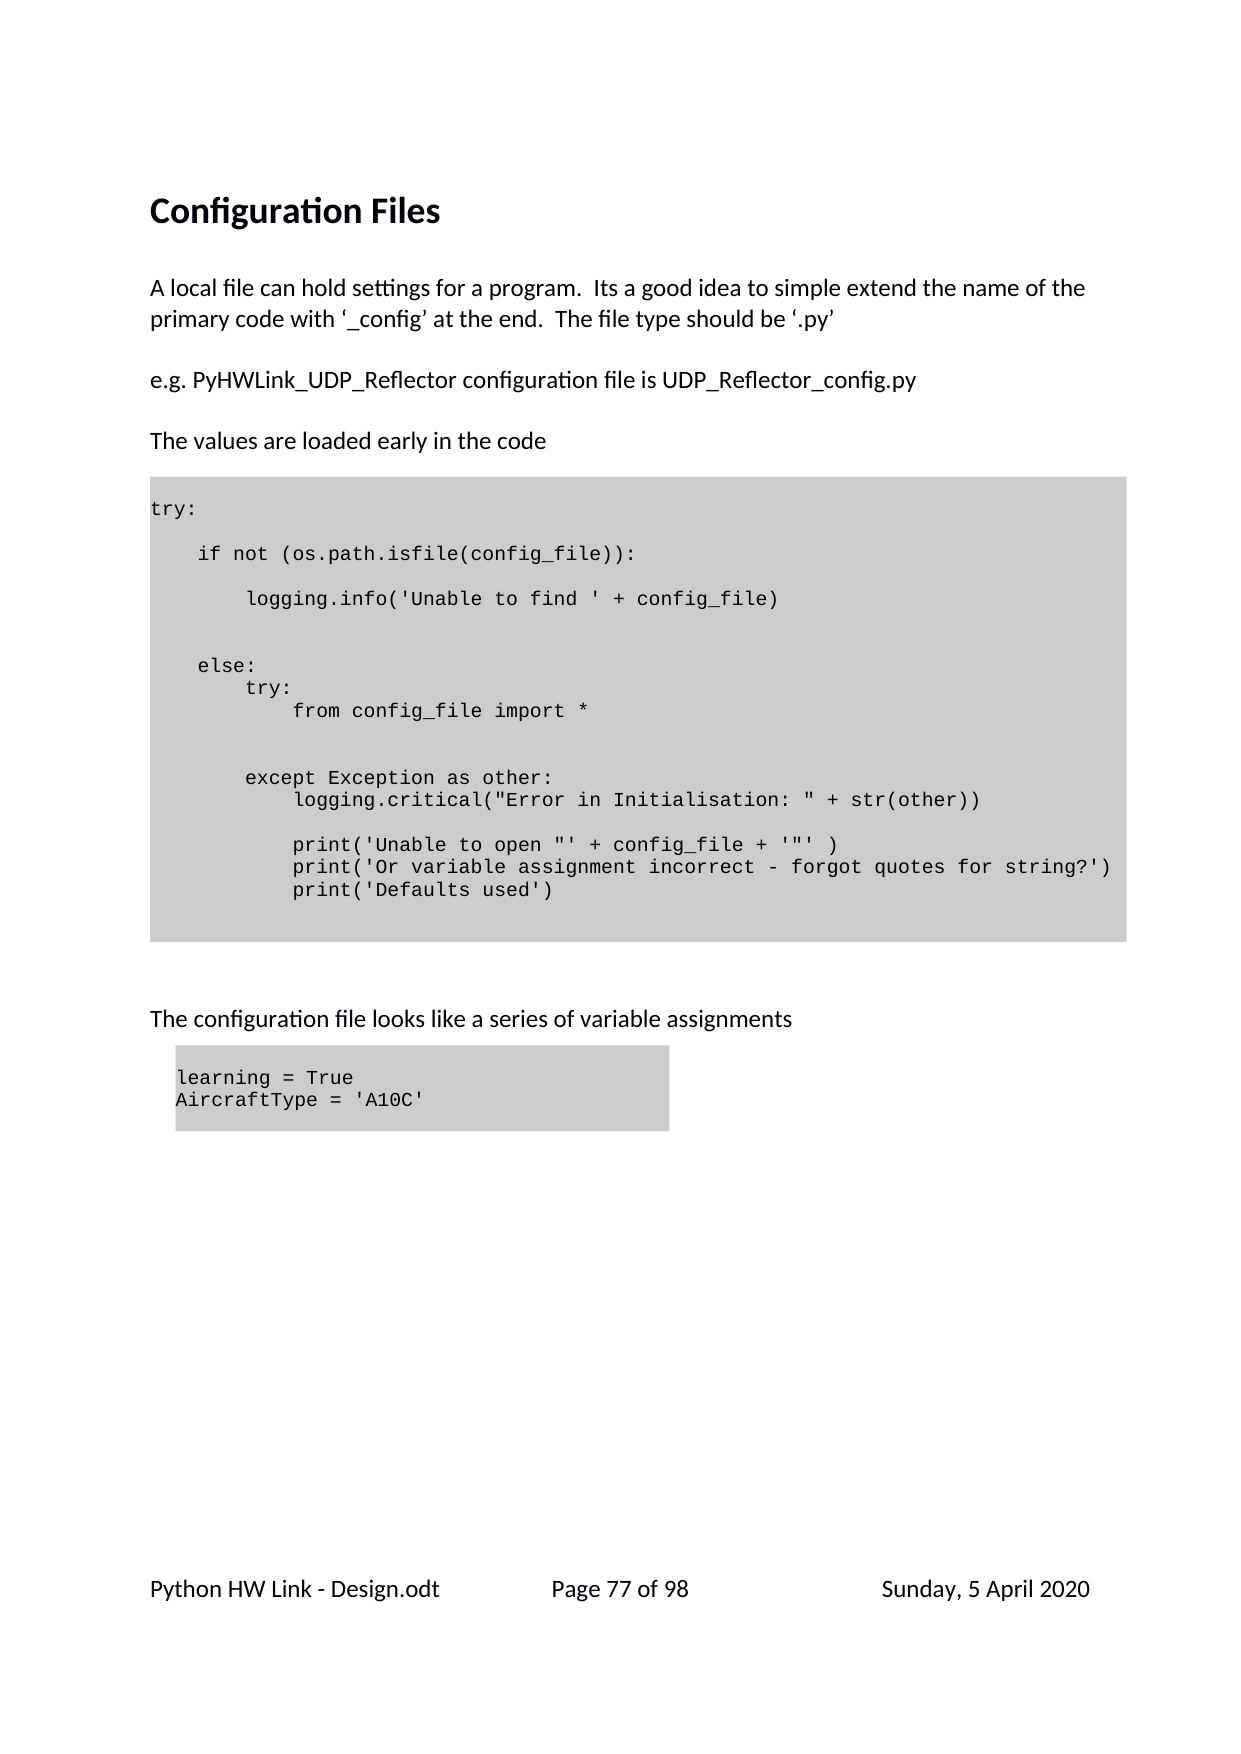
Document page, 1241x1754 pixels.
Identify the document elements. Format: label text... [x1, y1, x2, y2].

text The configuration file looks like a series of variable assignments [150, 1003, 1090, 1034]
text e.g. PyHWLink_UDP_Reflector configuration file is UDP_Reflector_config.py [150, 364, 1090, 394]
text The values are loaded early in the code [150, 425, 1090, 455]
subtitle Configuration Files [150, 187, 1090, 233]
text A local file can hold settings for a program. Its a good idea to simple extend the name of the primary code with ‘_config’ at the end. The file type should be ‘.py’ [150, 272, 1090, 333]
